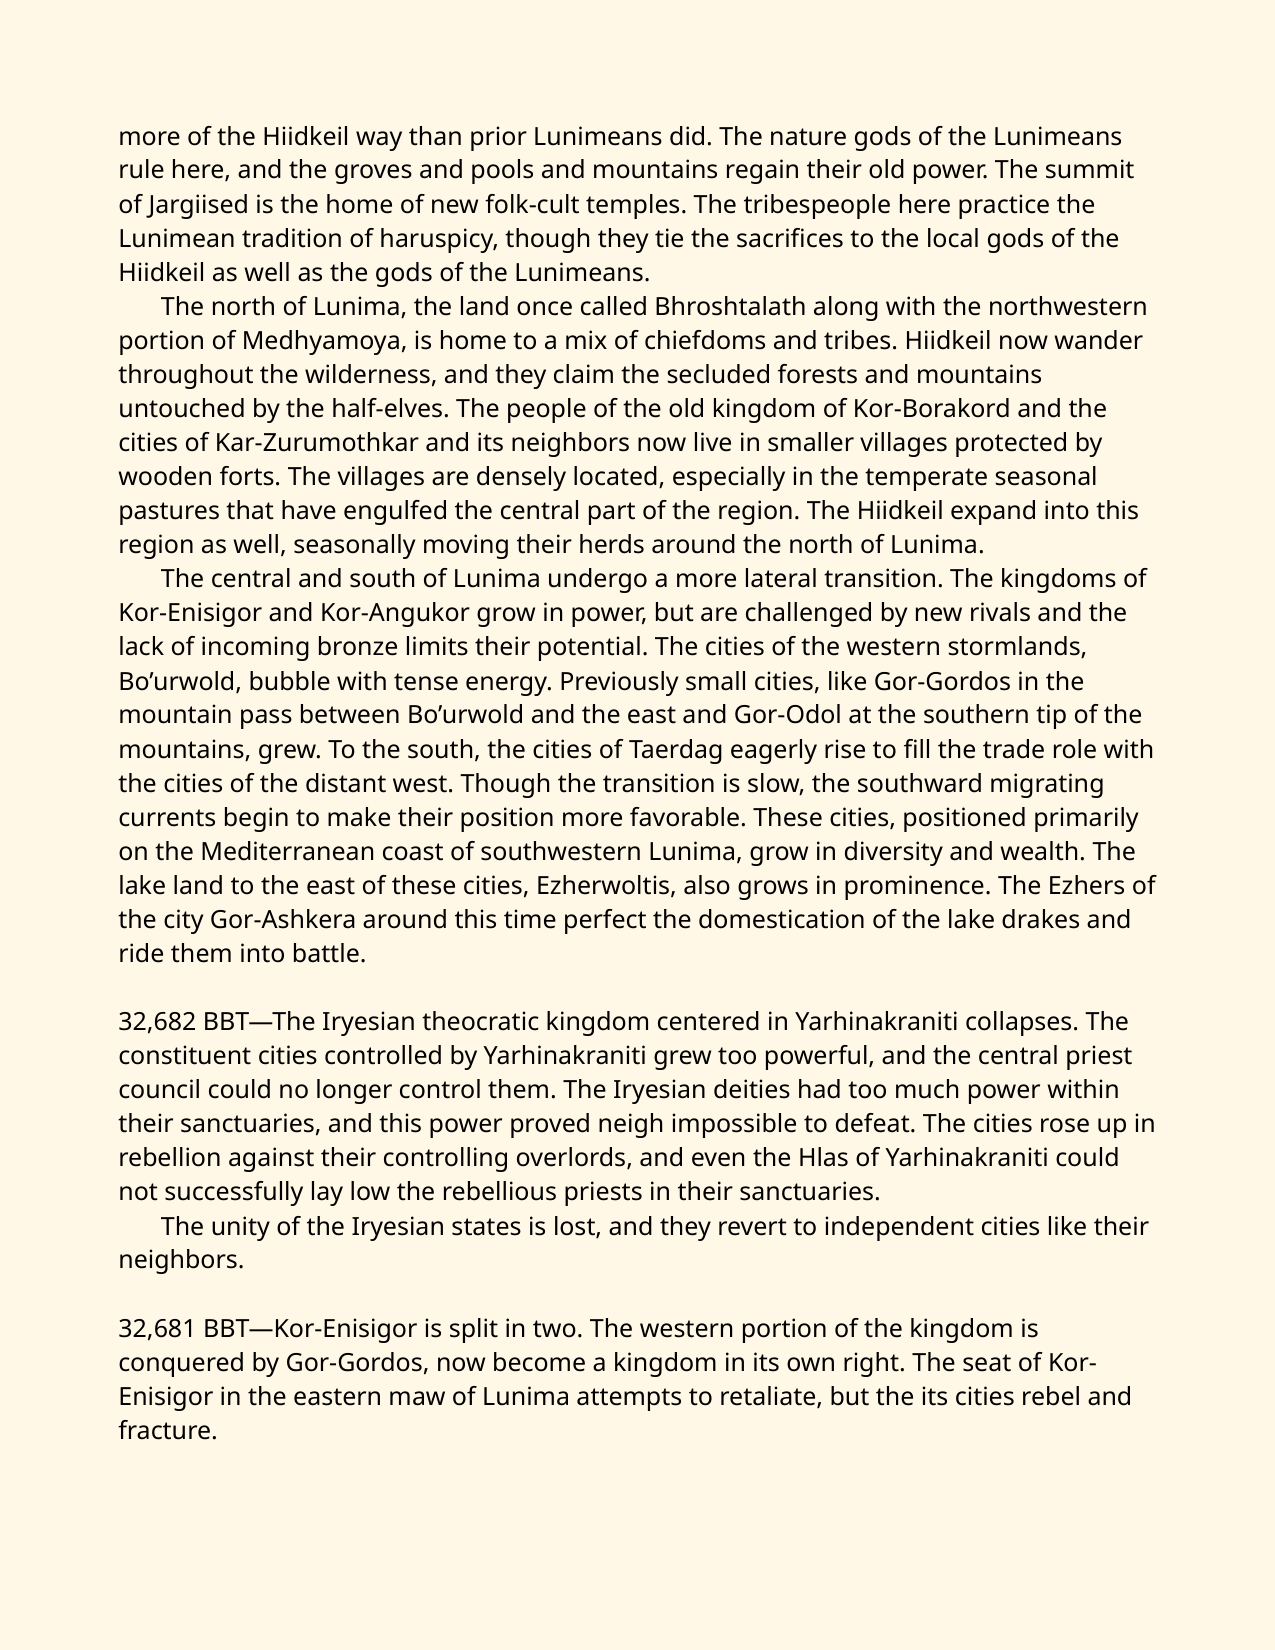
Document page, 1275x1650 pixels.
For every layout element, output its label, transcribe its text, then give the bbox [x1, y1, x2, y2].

text 32,682 BBT—The Iryesian theocratic kingdom centered in Yarhinakraniti collapses. The constituent cities controlled by Yarhinakraniti grew too powerful, and the central priest council could no longer control them. The Iryesian deities had too much power within their sanctuaries, and this power proved neigh impossible to defeat. The cities rose up in rebellion against their controlling overlords, and even the Hlas of Yarhinakraniti could not successfully lay low the rebellious priests in their sanctuaries. [118, 1004, 1157, 1208]
text more of the Hiidkeil way than prior Lunimeans did. The nature gods of the Lunimeans rule here, and the groves and pools and mountains regain their old power. The summit of Jargiised is the home of new folk-cult temples. The tribespeople here practice the Lunimean tradition of haruspicy, though they tie the sacrifices to the local gods of the Hiidkeil as well as the gods of the Lunimeans. [118, 118, 1157, 288]
text The north of Lunima, the land once called Bhroshtalath along with the northwestern portion of Medhyamoya, is home to a mix of chiefdoms and tribes. Hiidkeil now wander throughout the wilderness, and they claim the secluded forests and mountains untouched by the half-elves. The people of the old kingdom of Kor-Borakord and the cities of Kar-Zurumothkar and its neighbors now live in smaller villages protected by wooden forts. The villages are densely located, especially in the temperate seasonal pastures that have engulfed the central part of the region. The Hiidkeil expand into this region as well, seasonally moving their herds around the north of Lunima. [118, 288, 1157, 561]
text The central and south of Lunima undergo a more lateral transition. The kingdoms of Kor-Enisigor and Kor-Angukor grow in power, but are challenged by new rivals and the lack of incoming bronze limits their potential. The cities of the western stormlands, Bo’urwold, bubble with tense energy. Previously small cities, like Gor-Gordos in the mountain pass between Bo’urwold and the east and Gor-Odol at the southern tip of the mountains, grew. To the south, the cities of Taerdag eagerly rise to fill the trade role with the cities of the distant west. Though the transition is slow, the southward migrating currents begin to make their position more favorable. These cities, positioned primarily on the Mediterranean coast of southwestern Lunima, grow in diversity and wealth. The lake land to the east of these cities, Ezherwoltis, also grows in prominence. The Ezhers of the city Gor-Ashkera around this time perfect the domestication of the lake drakes and ride them into battle. [118, 561, 1157, 970]
text 32,681 BBT—Kor-Enisigor is split in two. The western portion of the kingdom is conquered by Gor-Gordos, now become a kingdom in its own right. The seat of Kor-Enisigor in the eastern maw of Lunima attempts to retaliate, but the its cities rebel and fracture. [118, 1310, 1157, 1447]
text The unity of the Iryesian states is lost, and they revert to independent cities like their neighbors. [118, 1208, 1157, 1276]
